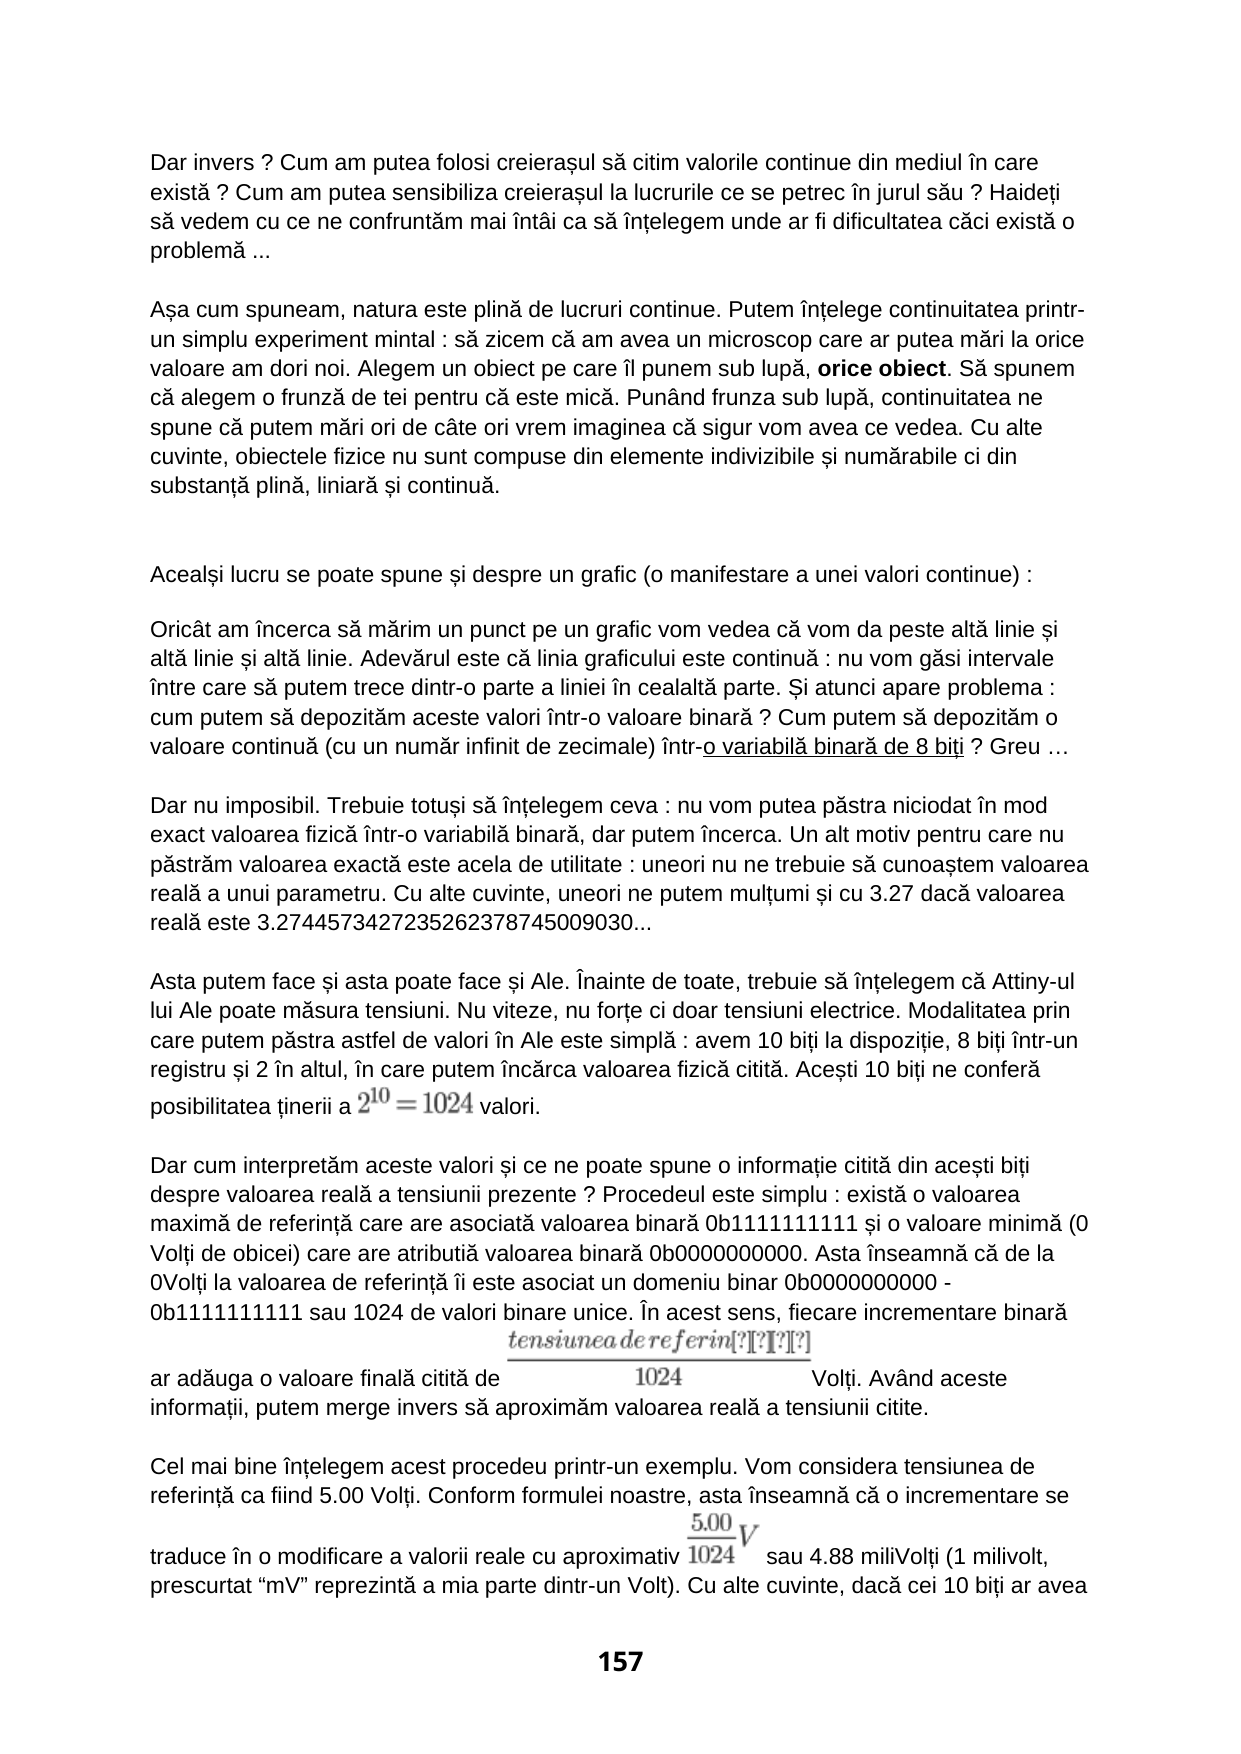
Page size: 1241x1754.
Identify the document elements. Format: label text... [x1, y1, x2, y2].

text Așa cum spuneam, natura este plină de lucruri continue. Putem înțelege continuitatea printr-un simplu experiment mintal : să zicem că am avea un microscop care ar putea mări la orice valoare am dori noi. Alegem un obiect pe care îl punem sub lupă, orice obiect. Să spunem că alegem o frunză de tei pentru că este mică. Punând frunza sub lupă, continuitatea ne spune că putem mări ori de câte ori vrem imaginea că sigur vom avea ce vedea. Cu alte cuvinte, obiectele fizice nu sunt compuse din elemente indivizibile și numărabile ci din substanță plină, liniară și continuă. [150, 297, 1091, 499]
text Dar invers ? Cum am putea folosi creierașul să citim valorile continue din mediul în care există ? Cum am putea sensibiliza creierașul la lucrurile ce se petrec în jurul său ? Haideți să vedem cu ce ne confruntăm mai întâi ca să înțelegem unde ar fi dificultatea căci există o problemă ... [150, 150, 1091, 264]
text Acealși lucru se poate spune și despre un grafic (o manifestare a unei valori continue) : [150, 561, 1091, 587]
text Cel mai bine înțelegem acest procedeu printr-un exemplu. Vom considera tensiunea de referință ca fiind 5.00 Volți. Conform formulei noastre, asta înseamnă că o incrementare se traduce în o modificare a valorii reale cu aproximativ sau 4.88 miliVolți (1 milivolt, prescurtat “mV” reprezintă a mia parte dintr-un Volt). Cu alte cuvinte, dacă cei 10 biți ar avea [150, 1454, 1091, 1598]
text Oricât am încerca să mărim un punct pe un grafic vom vedea că vom da peste altă linie și altă linie și altă linie. Adevărul este că linia graficului este continuă : nu vom găsi intervale între care să putem trece dintr-o parte a liniei în cealaltă parte. Și atunci apare problema : cum putem să depozităm aceste valori într-o valoare binară ? Cum putem să depozităm o valoare continuă (cu un număr infinit de zecimale) într-o variabilă binară de 8 biți ? Greu … [150, 616, 1091, 759]
text Dar cum interpretăm aceste valori și ce ne poate spune o informație citită din acești biți despre valoarea reală a tensiunii prezente ? Procedeul este simplu : există o valoarea maximă de referință care are asociată valoarea binară 0b1111111111 și o valoare minimă (0 Volți de obicei) care are atributiă valoarea binară 0b0000000000. Asta înseamnă că de la 0Volți la valoarea de referință îi este asociat un domeniu binar 0b0000000000 - 0b1111111111 sau 1024 de valori binare unice. În acest sens, fiecare incrementare binară ar adăuga o valoare finală citită de Volți. Având aceste informații, putem merge invers să aproximăm valoarea reală a tensiunii citite. [150, 1152, 1091, 1421]
text Dar nu imposibil. Trebuie totuși să înțelegem ceva : nu vom putea păstra niciodat în mod exact valoarea fizică într-o variabilă binară, dar putem încerca. Un alt motiv pentru care nu păstrăm valoarea exactă este acela de utilitate : uneori nu ne trebuie să cunoaștem valoarea reală a unui parametru. Cu alte cuvinte, uneori ne putem mulțumi și cu 3.27 dacă valoarea reală este 3.2744573427235262378745009030... [150, 792, 1091, 936]
picture [686, 1512, 760, 1565]
picture [357, 1086, 474, 1115]
picture [506, 1328, 812, 1387]
text Asta putem face și asta poate face și Ale. Înainte de toate, trebuie să înțelegem că Attiny-ul lui Ale poate măsura tensiuni. Nu viteze, nu forțe ci doar tensiuni electrice. Modalitatea prin care putem păstra astfel de valori în Ale este simplă : avem 10 biți la dispoziție, 8 biți într-un registru și 2 în altul, în care putem încărca valoarea fizică citită. Acești 10 biți ne conferă posibilitatea ținerii a valori. [150, 969, 1091, 1119]
